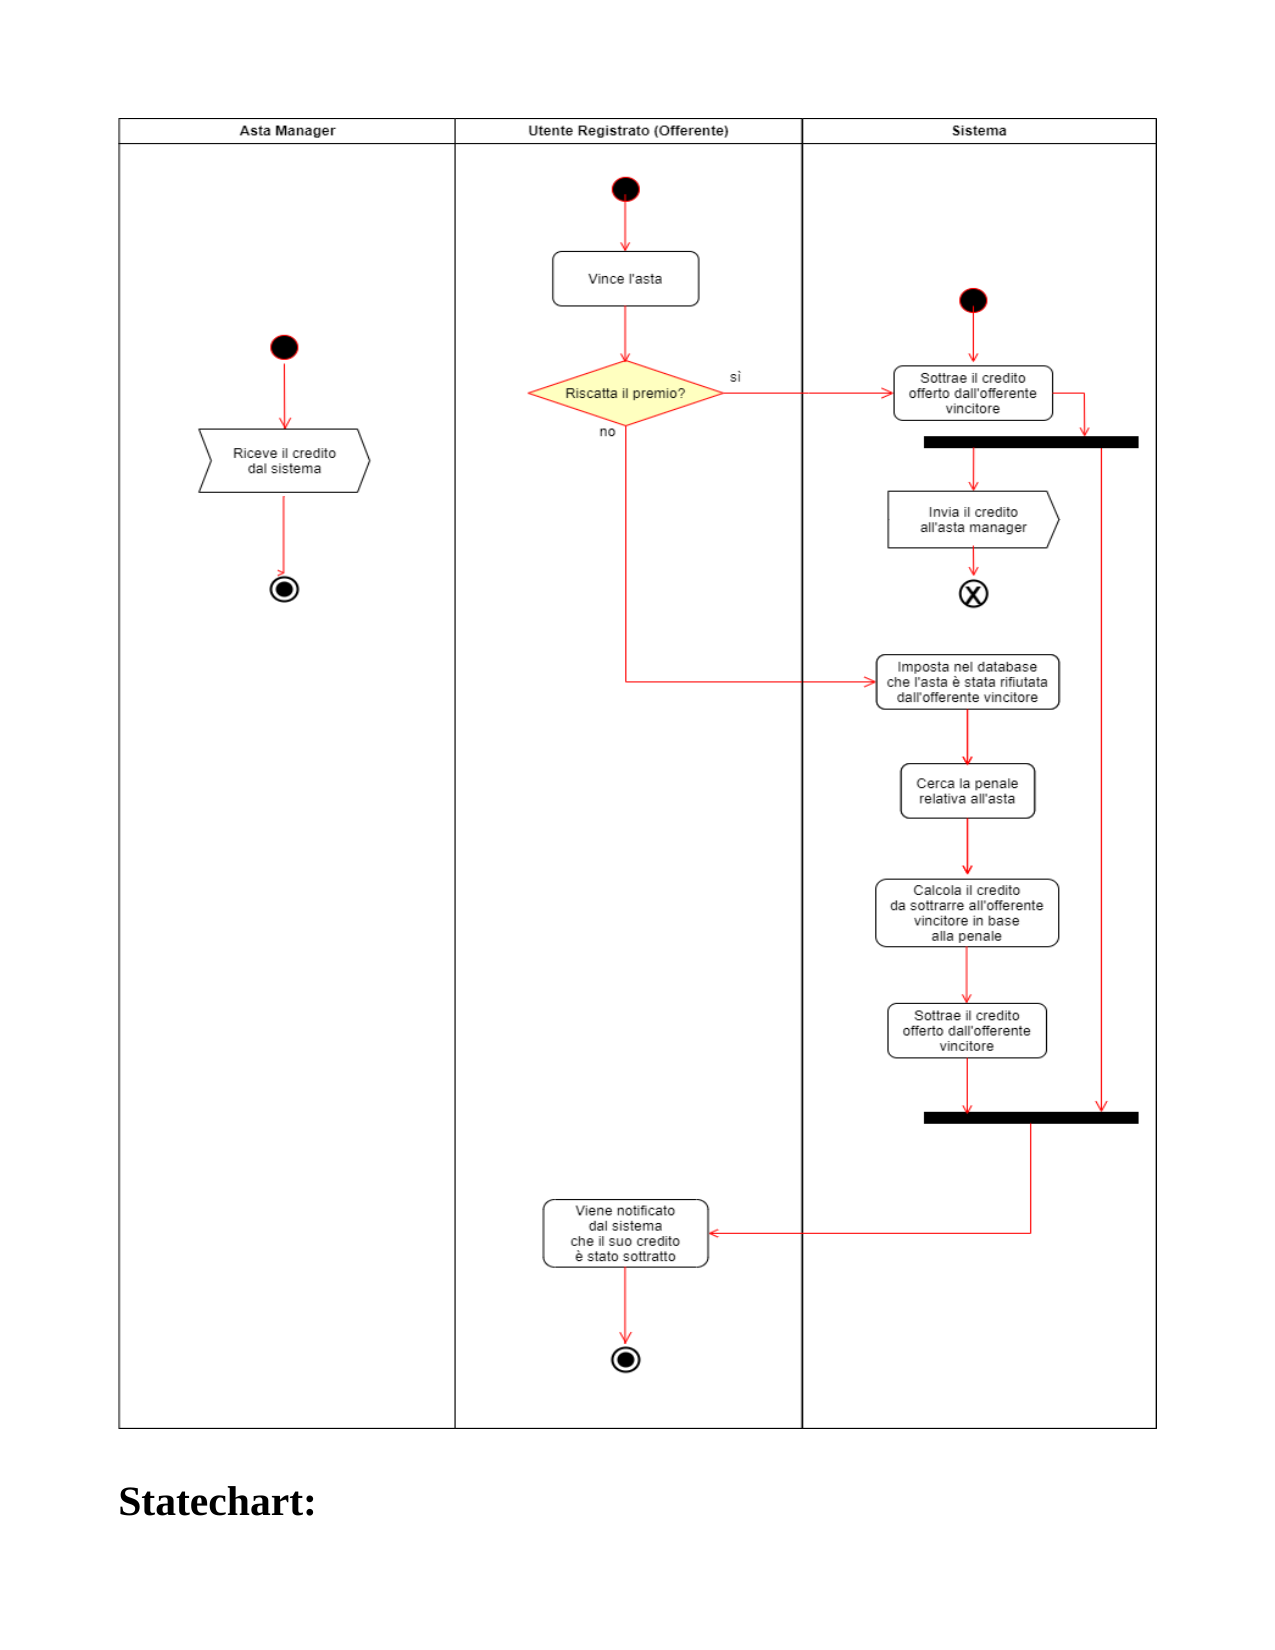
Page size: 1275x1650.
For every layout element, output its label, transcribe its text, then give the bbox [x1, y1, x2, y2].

text Statechart: [118, 1477, 1157, 1524]
picture [118, 118, 1157, 1429]
